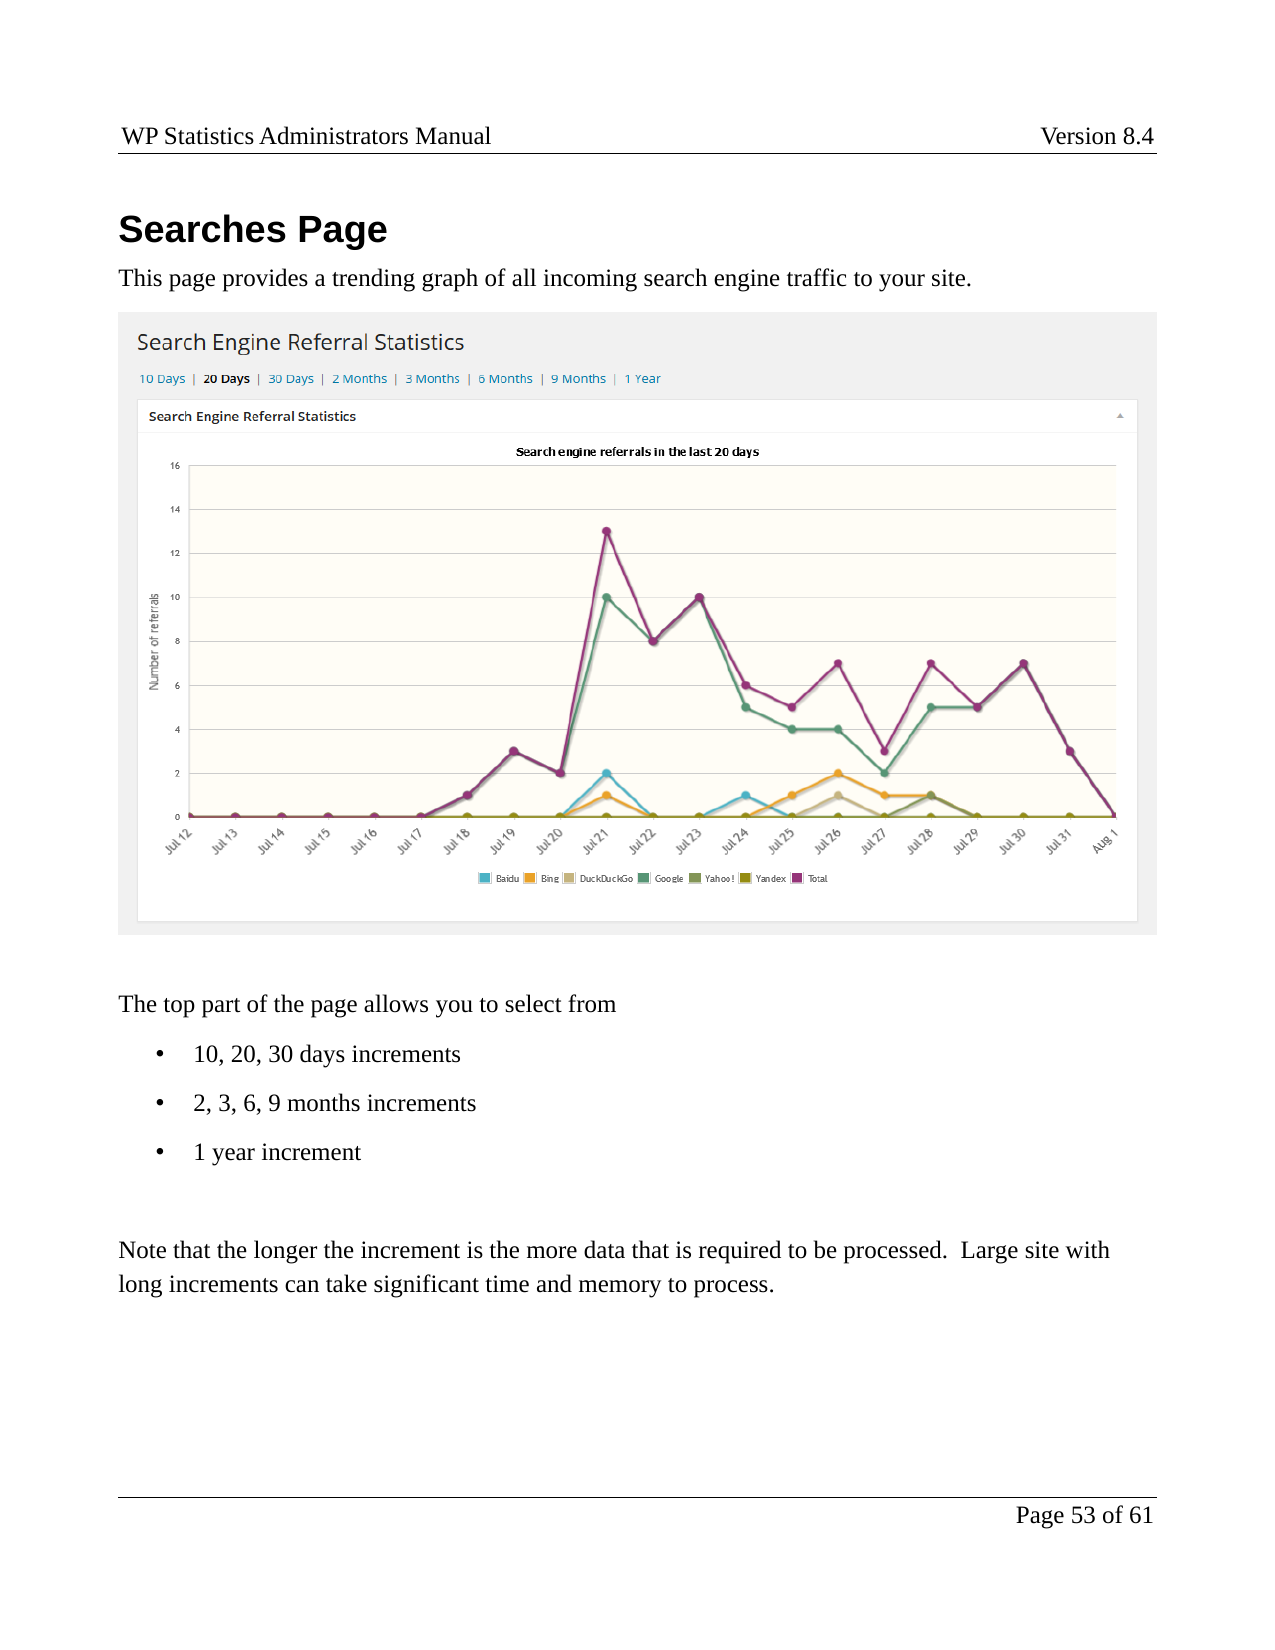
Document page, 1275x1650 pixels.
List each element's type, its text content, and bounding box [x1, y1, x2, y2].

text Note that the longer the increment is the more data that is required to be processed. Large site with long increments can take significant time and memory to process. [118, 1235, 1157, 1298]
text This page provides a trending graph of all incoming search engine traffic to your site. [118, 263, 1157, 292]
text The top part of the page allows you to select from [118, 989, 1157, 1018]
list 2, 3, 6, 9 months increments [156, 1088, 1157, 1116]
subtitle Searches Page [118, 207, 1157, 251]
list 10, 20, 30 days increments [156, 1039, 1157, 1067]
picture [118, 312, 1157, 935]
list 1 year increment [156, 1137, 1157, 1166]
